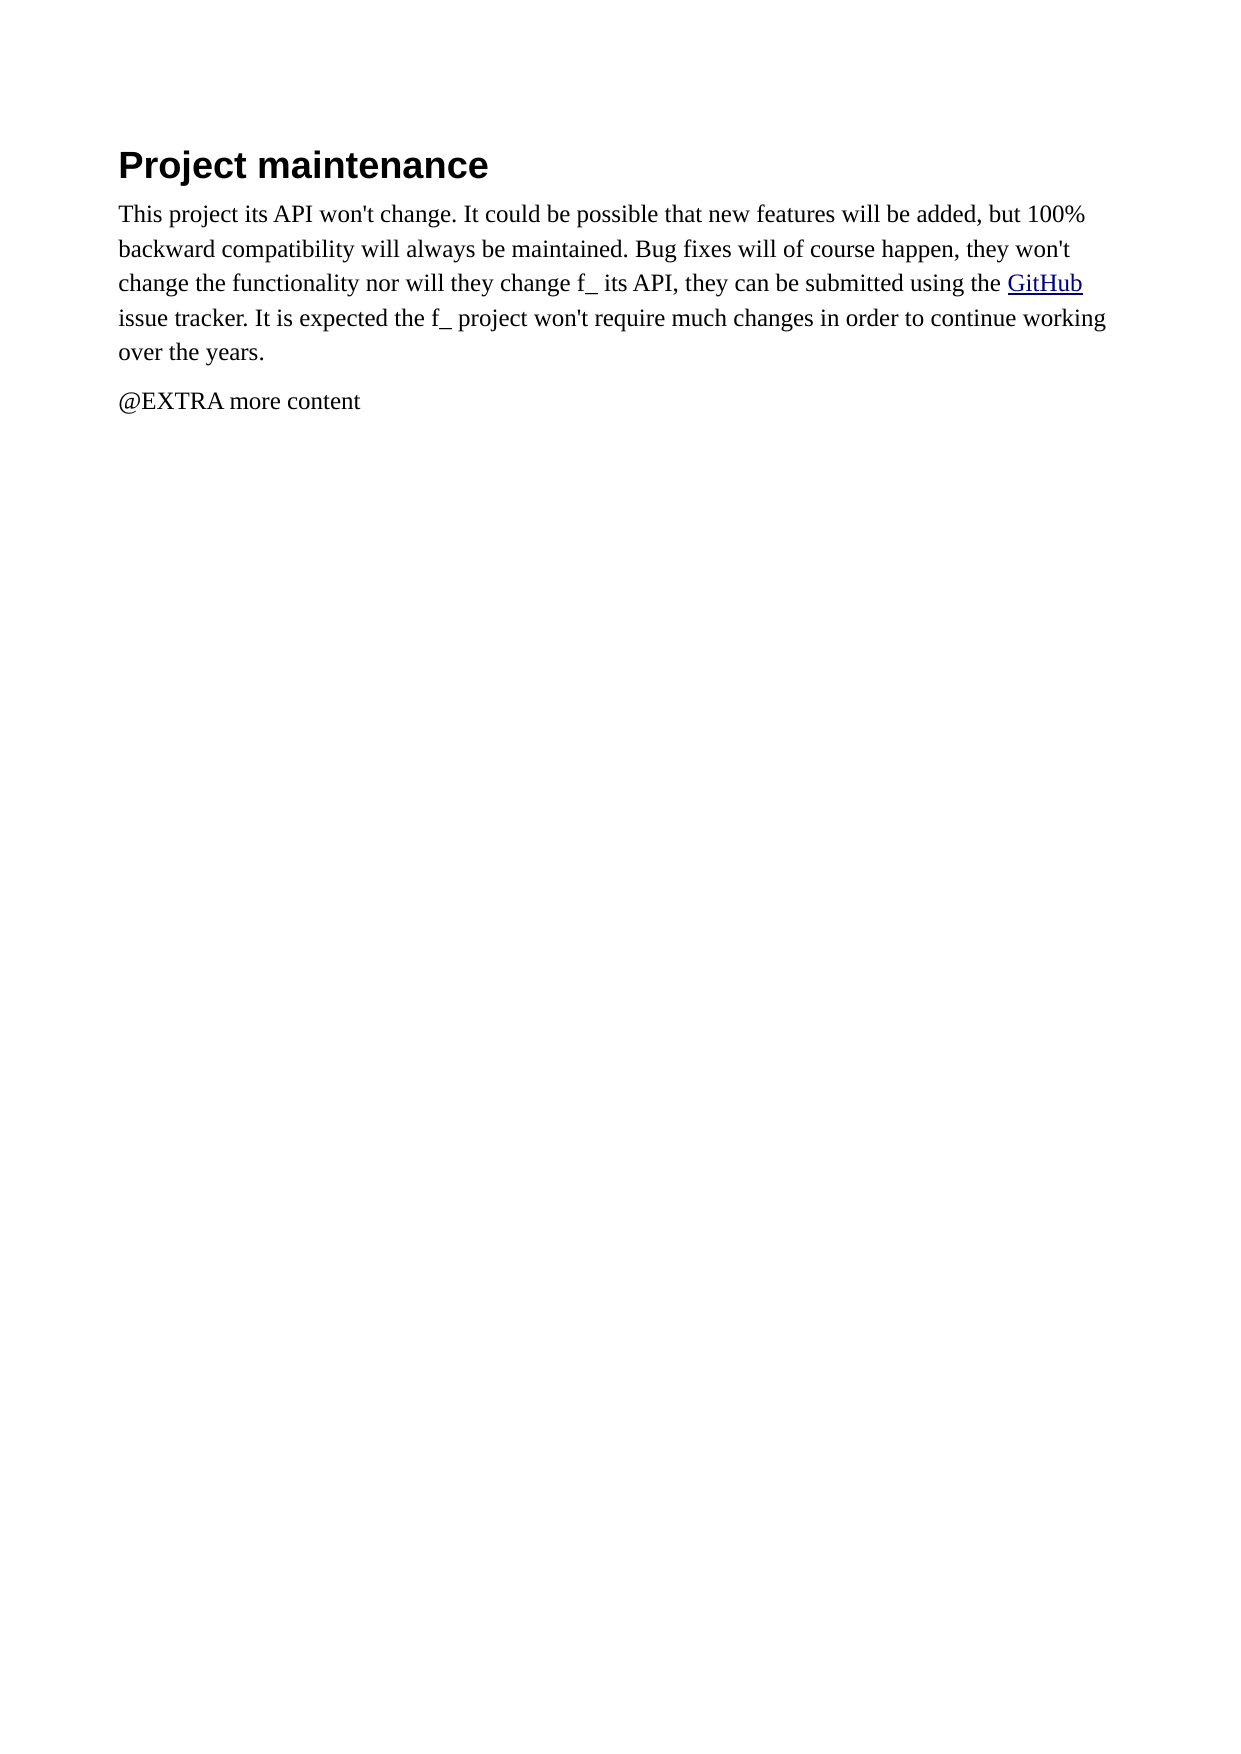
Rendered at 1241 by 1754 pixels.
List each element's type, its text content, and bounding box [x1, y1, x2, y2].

text @EXTRA more content [118, 386, 1122, 415]
text This project its API won't change. It could be possible that new features will be added, but 100% backward compatibility will always be maintained. Bug fixes will of course happen, they won't change the functionality nor will they change f_ its API, they can be submitted using the GitHub issue tracker. It is expected the f_ project won't require much changes in order to continue working over the years. [118, 199, 1122, 366]
subtitle Project maintenance [118, 143, 1122, 187]
